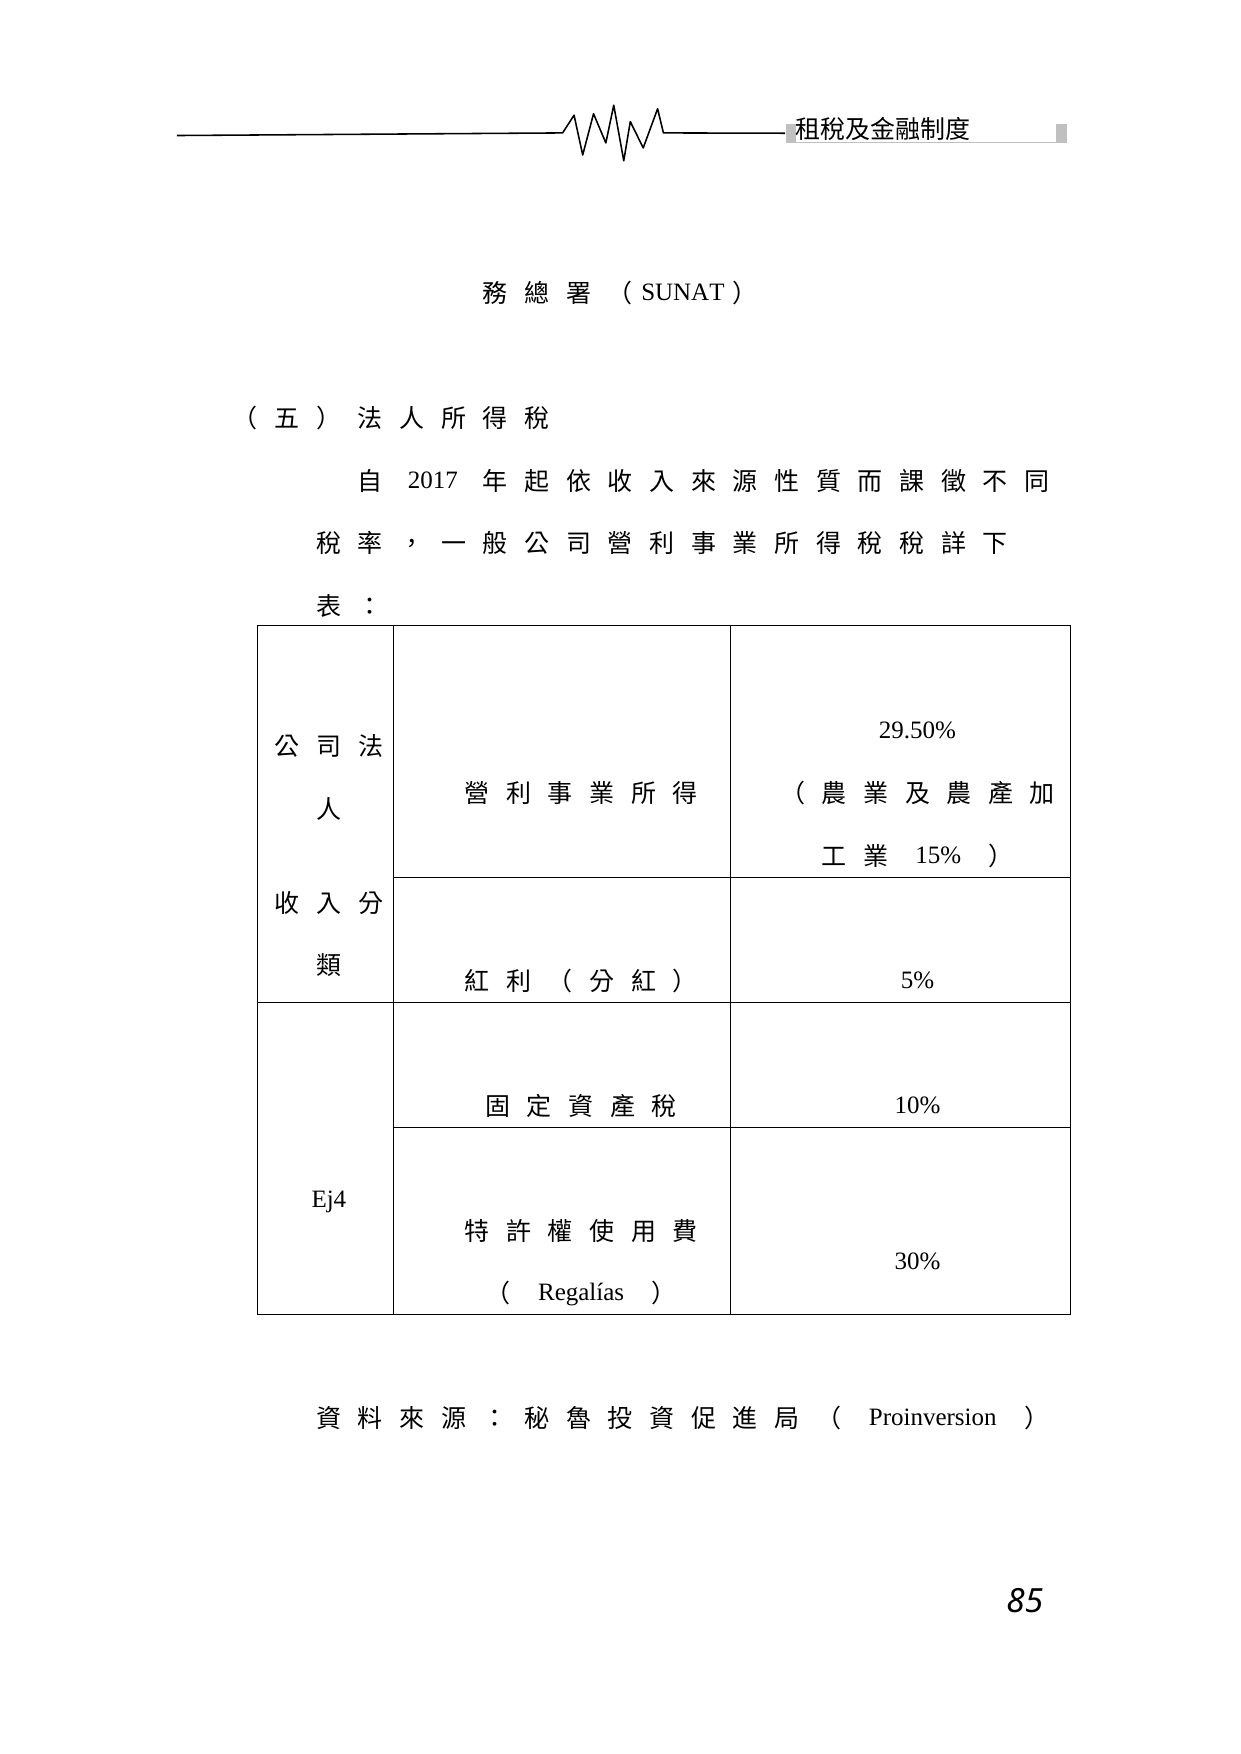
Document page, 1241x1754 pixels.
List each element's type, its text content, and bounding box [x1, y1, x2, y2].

table_cell 固定資產稅 [394, 1003, 730, 1127]
table_cell Ej4 [258, 1003, 393, 1314]
table_cell 5% [731, 878, 1070, 1002]
text 自2017年起依收入來源性質而課徵不同稅率，一般公司營利事業所得稅稅詳下表： [281, 438, 1058, 625]
table_header 公司法人 收入分類 [258, 626, 393, 1002]
table_header 29.50% （農業及農產加工業15%） [731, 626, 1070, 877]
text （五）法人所得稅 [207, 375, 1058, 438]
table_cell 10% [731, 1003, 1070, 1127]
table_cell 特許權使用費（Regalías） [394, 1128, 730, 1314]
text 資料來源：秘魯投資促進局（Proinversion） [281, 1375, 1058, 1438]
table_cell 紅利（分紅） [394, 878, 730, 1002]
text 務總署（SUNAT） [183, 250, 1058, 313]
table_cell 30% [731, 1128, 1070, 1314]
table_header 營利事業所得 [394, 626, 730, 877]
